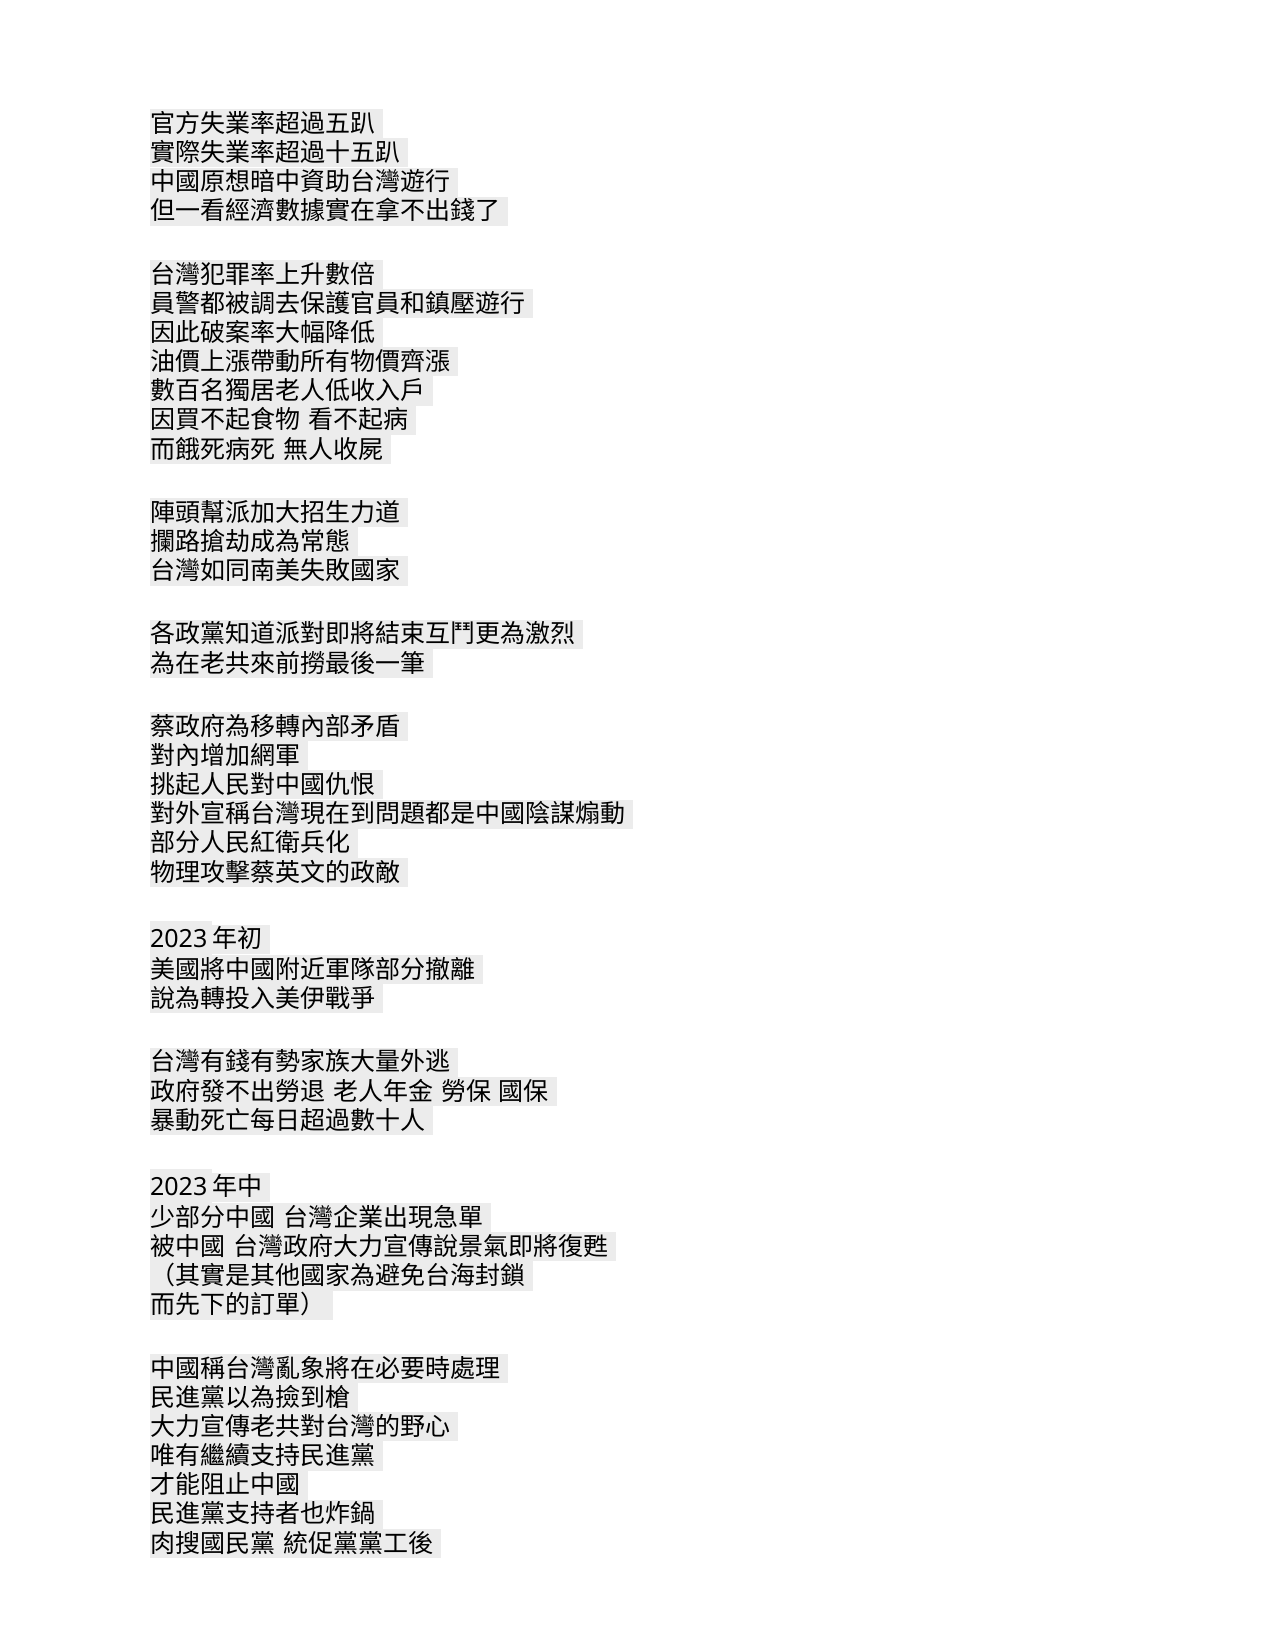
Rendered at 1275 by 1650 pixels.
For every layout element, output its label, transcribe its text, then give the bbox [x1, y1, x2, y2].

text 官方失業率超過五趴 實際失業率超過十五趴 中國原想暗中資助台灣遊行 但一看經濟數據實在拿不出錢了 台灣犯罪率上升數倍 員警都被調去保護官員和鎮壓遊行 因此破案率大幅降低 油價上漲帶動所有物價齊漲 數百名獨居老人低收入戶 因買不起食物 看不起病 而餓死病死 無人收屍 陣頭幫派加大招生力道 攔路搶劫成為常態 台灣如同南美失敗國家 各政黨知道派對即將結束互鬥更為激烈 為在老共來前撈最後一筆 蔡政府為移轉內部矛盾 對內增加網軍 挑起人民對中國仇恨 對外宣稱台灣現在到問題都是中國陰謀煽動 部分人民紅衛兵化 物理攻擊蔡英文的政敵 2023年初 美國將中國附近軍隊部分撤離 說為轉投入美伊戰爭 台灣有錢有勢家族大量外逃 政府發不出勞退 老人年金 勞保 國保 暴動死亡每日超過數十人 2023年中 少部分中國 台灣企業出現急單 被中國 台灣政府大力宣傳說景氣即將復甦 （其實是其他國家為避免台海封鎖 而先下的訂單） 中國稱台灣亂象將在必要時處理 民進黨以為撿到槍 大力宣傳老共對台灣的野心 唯有繼續支持民進黨 才能阻止中國 民進黨支持者也炸鍋 肉搜國民黨 統促黨黨工後 [150, 75, 1125, 1558]
